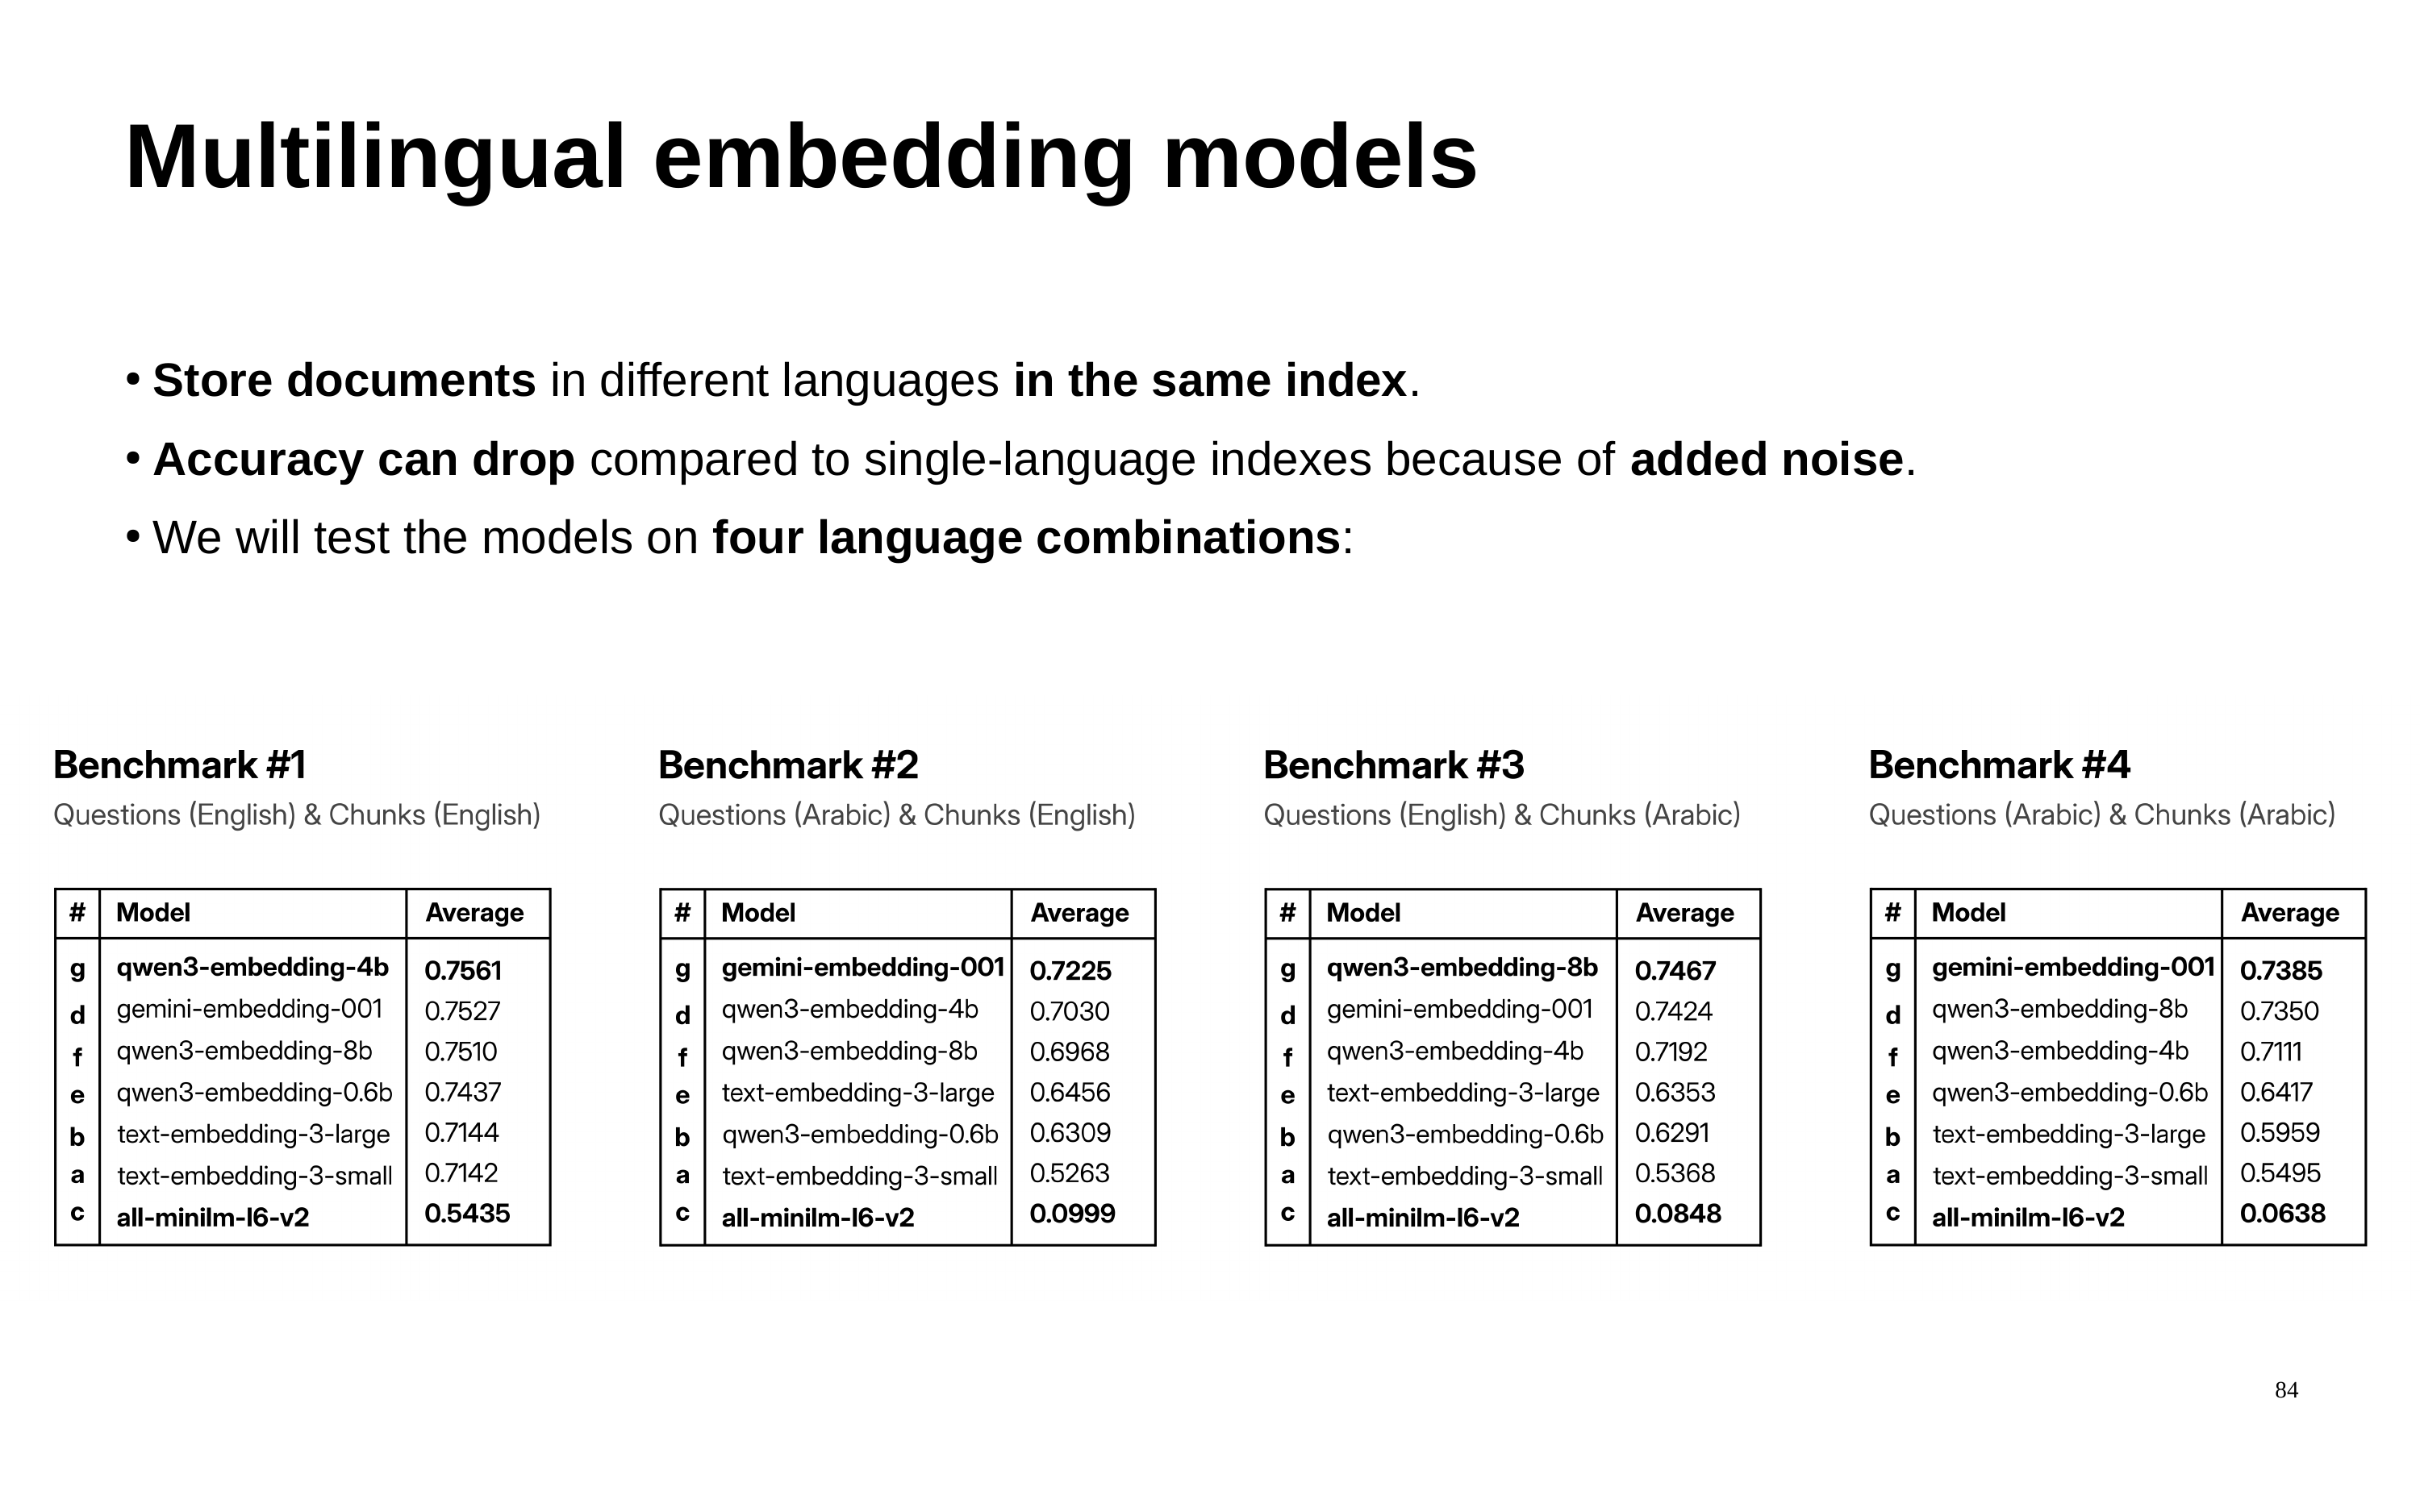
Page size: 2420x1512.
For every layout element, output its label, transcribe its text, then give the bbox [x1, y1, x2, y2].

text_box Store documents in different languages in the same index. Accuracy can drop compared to single-language indexes because of added noise. We will test the models on four language combinations: [112, 322, 2209, 570]
picture [0, 695, 2420, 1301]
text_box Multilingual embedding models [112, 61, 2173, 251]
